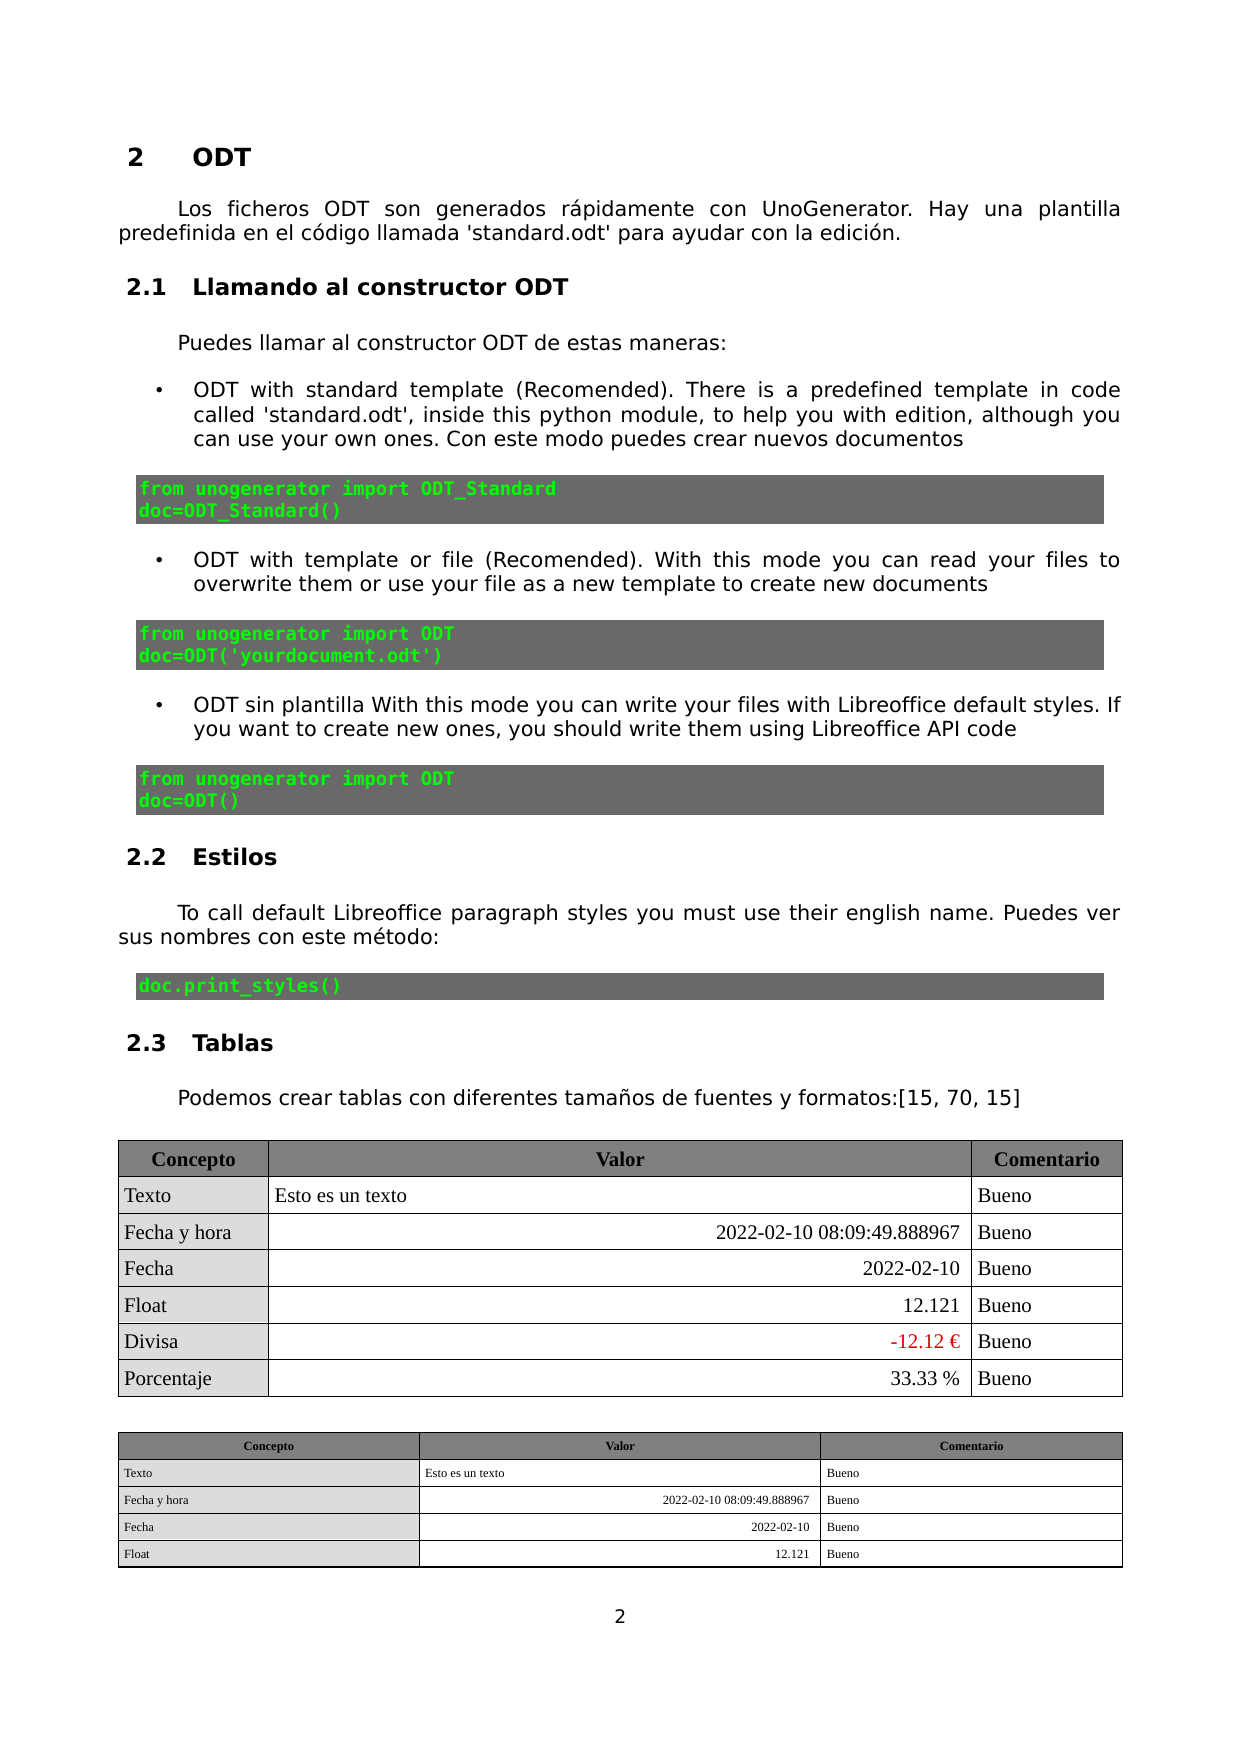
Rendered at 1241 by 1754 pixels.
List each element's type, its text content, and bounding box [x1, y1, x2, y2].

subtitle Tablas [118, 1030, 1122, 1056]
text Puedes llamar al constructor ODT de estas maneras: [118, 331, 1122, 355]
table_cell 2022-02-10 [269, 1250, 971, 1286]
table_cell Float [119, 1541, 419, 1566]
list ODT with standard template (Recomended). There is a predefined template in code called 'standard.odt', inside this python module, to help you with edition, although you can use your own ones. Con este modo puedes crear nuevos documentos [156, 378, 1122, 451]
text from unogenerator import ODT doc=ODT('yourdocument.odt') [136, 620, 1104, 670]
table_cell Bueno [972, 1324, 1122, 1359]
table_cell Bueno [821, 1541, 1122, 1566]
table_cell Bueno [821, 1487, 1122, 1513]
table_cell Fecha y hora [119, 1487, 419, 1513]
table_cell Bueno [972, 1360, 1122, 1396]
list ODT with template or file (Recomended). With this mode you can read your files to overwrite them or use your file as a new template to create new documents [156, 548, 1122, 597]
table_cell Bueno [972, 1250, 1122, 1286]
table_cell Porcentaje [119, 1360, 268, 1396]
table_header Concepto [119, 1433, 419, 1459]
table_cell Divisa [119, 1324, 268, 1359]
text Los ficheros ODT son generados rápidamente con UnoGenerator. Hay una plantilla predefinida en el código llamada 'standard.odt' para ayudar con la edición. [118, 197, 1122, 245]
table_cell -12.12 € [269, 1324, 971, 1359]
table_cell 12.121 [420, 1541, 820, 1566]
text from unogenerator import ODT_Standard doc=ODT_Standard() [136, 475, 1104, 524]
text To call default Libreoffice paragraph styles you must use their english name. Puedes ver sus nombres con este método: [118, 901, 1122, 949]
table_cell Texto [119, 1460, 419, 1486]
text Podemos crear tablas con diferentes tamaños de fuentes y formatos:[15, 70, 15] [118, 1086, 1122, 1110]
table_cell 2022-02-10 08:09:49.888967 [269, 1214, 971, 1249]
table_header Comentario [972, 1141, 1122, 1176]
table_cell Bueno [821, 1460, 1122, 1486]
table_cell Esto es un texto [420, 1460, 820, 1486]
table_cell Bueno [972, 1177, 1122, 1213]
table_cell 2022-02-10 [420, 1514, 820, 1539]
subtitle ODT [118, 143, 1122, 172]
table_cell Float [119, 1287, 268, 1322]
table_cell Fecha [119, 1514, 419, 1539]
text doc.print_styles() [136, 973, 1104, 1000]
table_cell Fecha y hora [119, 1214, 268, 1249]
table_cell Bueno [972, 1214, 1122, 1249]
table_cell Esto es un texto [269, 1177, 971, 1213]
subtitle Llamando al constructor ODT [118, 274, 1122, 301]
table_cell Bueno [821, 1514, 1122, 1539]
table_header Valor [269, 1141, 971, 1176]
subtitle Estilos [118, 844, 1122, 871]
table_cell 12.121 [269, 1287, 971, 1322]
table_header Concepto [119, 1141, 268, 1176]
table_header Valor [420, 1433, 820, 1459]
table_cell Bueno [972, 1287, 1122, 1322]
table_cell Fecha [119, 1250, 268, 1286]
table_header Comentario [821, 1433, 1122, 1459]
list ODT sin plantilla With this mode you can write your files with Libreoffice default styles. If you want to create new ones, you should write them using Libreoffice API code [156, 693, 1122, 742]
table_cell 33.33 % [269, 1360, 971, 1396]
table_cell 2022-02-10 08:09:49.888967 [420, 1487, 820, 1513]
table_cell Texto [119, 1177, 268, 1213]
text from unogenerator import ODT doc=ODT() [136, 765, 1104, 815]
